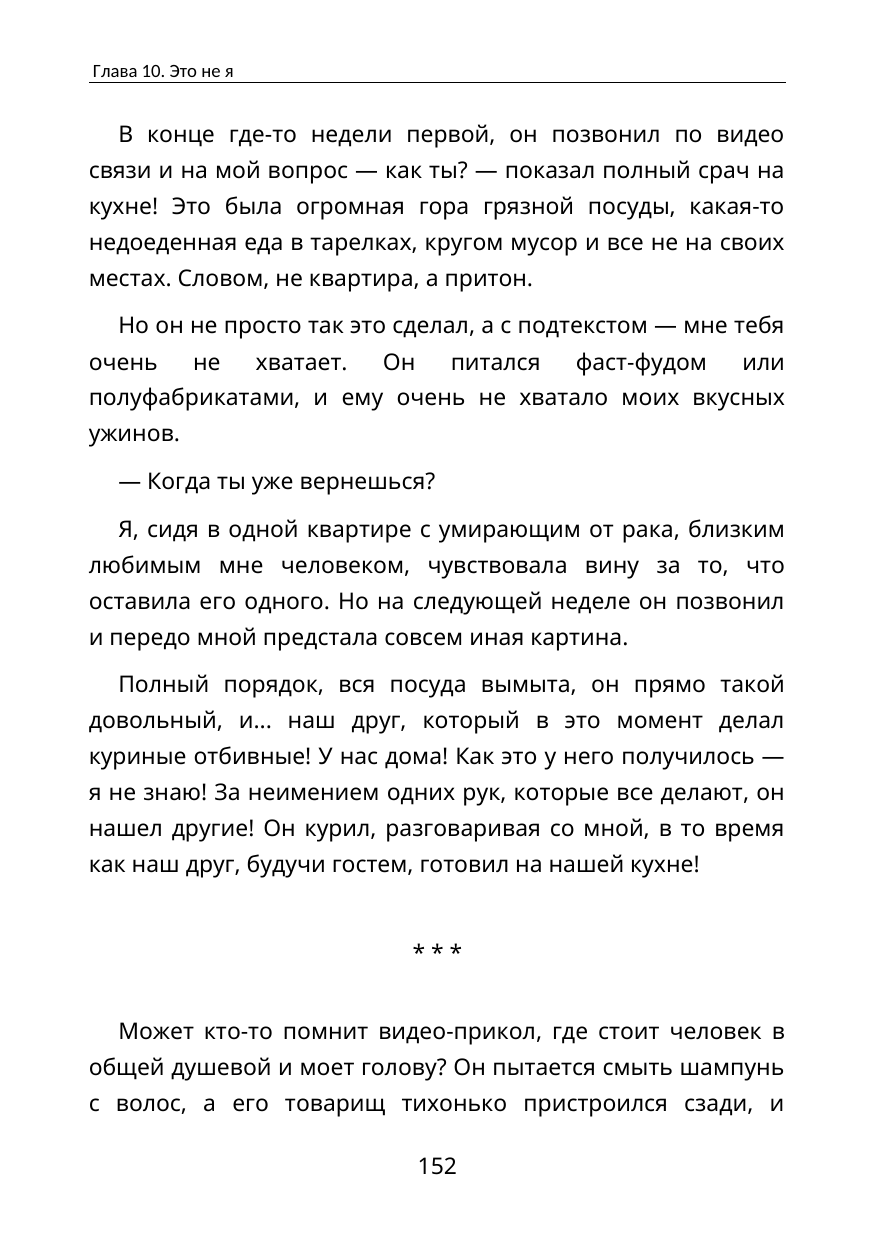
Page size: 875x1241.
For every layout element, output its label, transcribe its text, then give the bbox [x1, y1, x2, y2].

text Я, сидя в одной квартире с умирающим от рака, близким любимым мне человеком, чувствовала вину за то, что оставила его одного. Но на следующей неделе он позвонил и передо мной предстала совсем иная картина. [88, 513, 786, 652]
text Но он не просто так это сделал, а с подтекстом — мне тебя очень не хватает. Он питался фаст-фудом или полуфабрикатами, и ему очень не хватало моих вкусных ужинов. [88, 309, 786, 448]
text В конце где-то недели первой, он позвонил по видео связи и на мой вопрос — как ты? — показал полный срач на кухне! Это была огромная гора грязной посуды, какая-то недоеденная еда в тарелках, кругом мусор и все не на своих местах. Словом, не квартира, а притон. [88, 118, 786, 293]
subtitle * * * [88, 937, 786, 968]
text Полный порядок, вся посуда вымыта, он прямо такой довольный, и... наш друг, который в это момент делал куриные отбивные! У нас дома! Как это у него получилось — я не знаю! За неимением одних рук, которые все делают, он нашел другие! Он курил, разговаривая со мной, в то время как наш друг, будучи гостем, готовил на нашей кухне! [88, 668, 786, 879]
text Может кто-то помнит видео-прикол, где стоит человек в общей душевой и моет голову? Он пытается смыть шампунь с волос, а его товарищ тихонько пристроился сзади, и [88, 1015, 786, 1118]
text — Когда ты уже вернешься? [88, 465, 786, 496]
